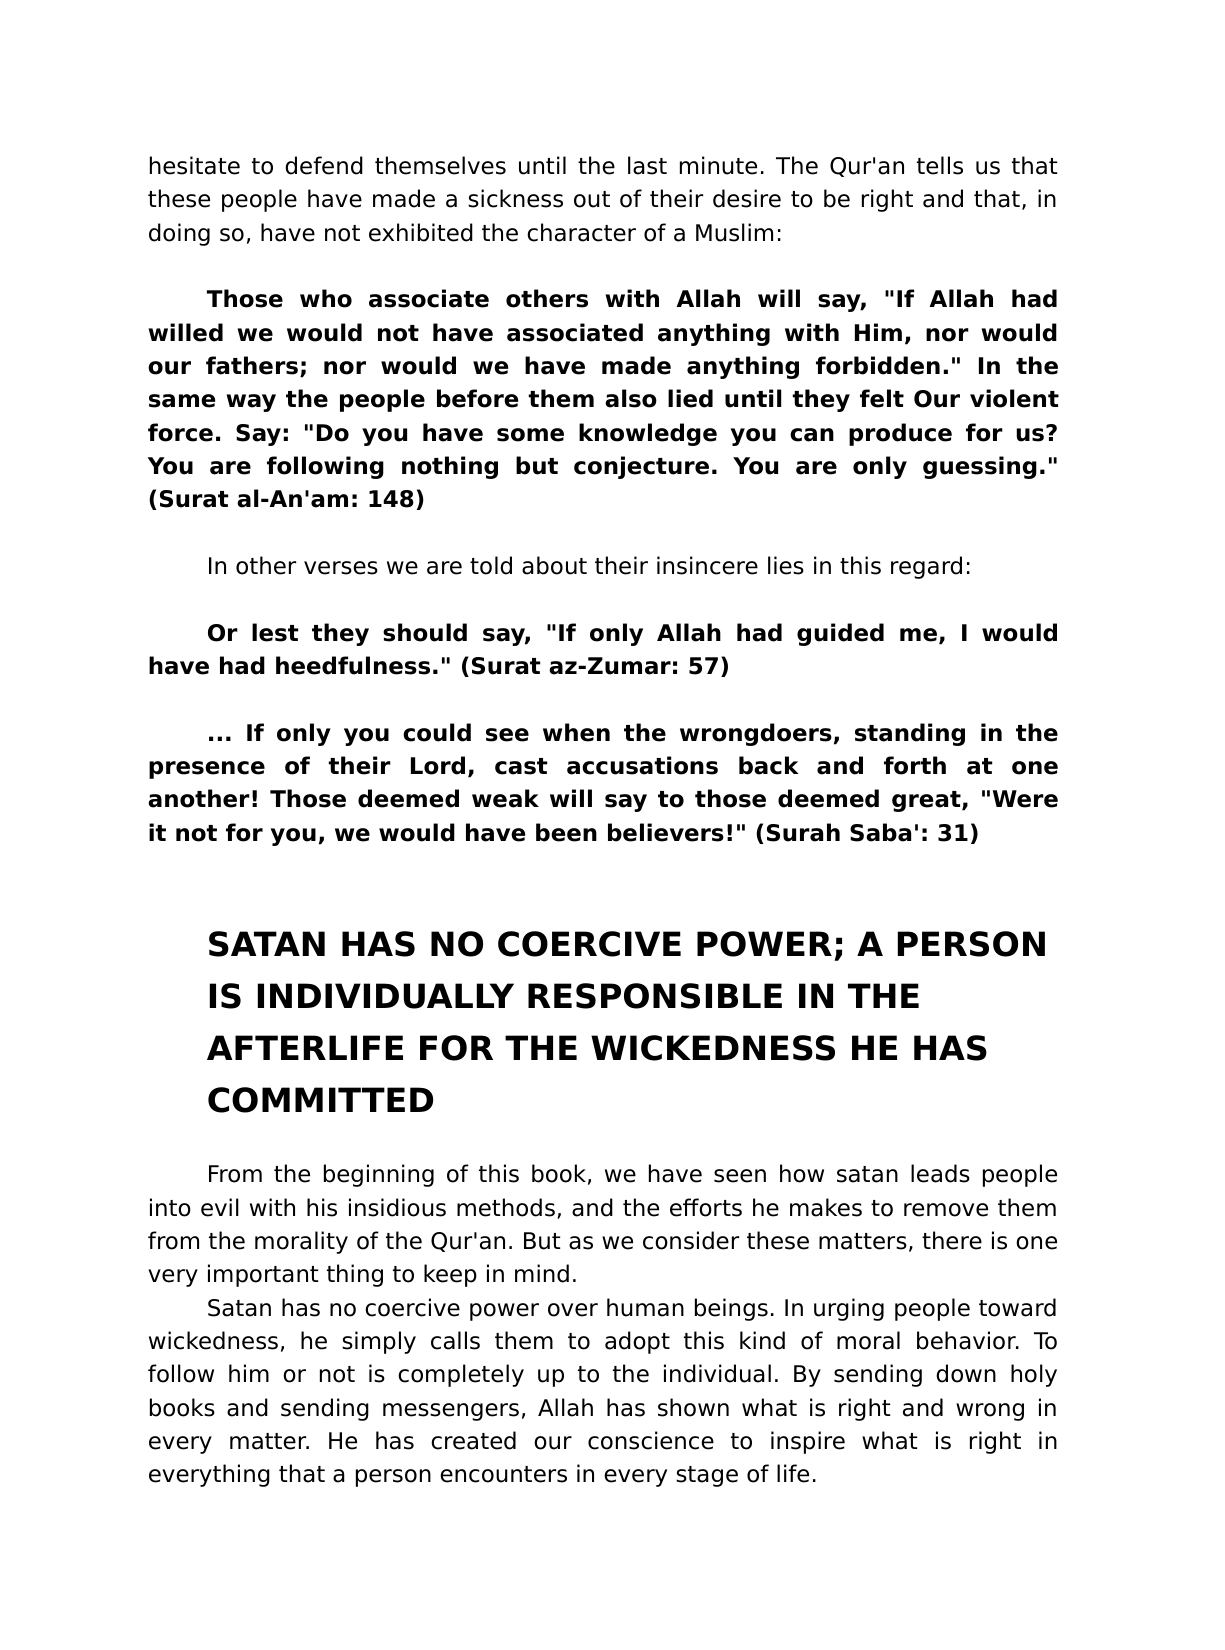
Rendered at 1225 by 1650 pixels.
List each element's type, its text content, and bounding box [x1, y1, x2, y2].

text Those who associate others with Allah will say, "If Allah had willed we would not have associated anything with Him, nor would our fathers; nor would we have made anything forbidden." In the same way the people before them also lied until they felt Our violent force. Say: "Do you have some knowledge you can produce for us? You are following nothing but conjecture. You are only guessing." (Surat al-An'am: 148) [148, 281, 1060, 514]
text SATAN HAS NO COERCIVE POWER; A PERSON [148, 914, 1060, 966]
text Or lest they should say, "If only Allah had guided me, I would have had heedfulness." (Surat az-Zumar: 57) [148, 614, 1060, 681]
text ... If only you could see when the wrongdoers, standing in the presence of their Lord, cast accusations back and forth at one another! Those deemed weak will say to those deemed great, "Were it not for you, we would have been believers!" (Surah Saba': 31) [148, 714, 1060, 848]
text COMMITTED [148, 1071, 1060, 1123]
text In other verses we are told about their insincere lies in this regard: [148, 548, 1060, 581]
text hesitate to defend themselves until the last minute. The Qur'an tells us that these people have made a sickness out of their desire to be right and that, in doing so, have not exhibited the character of a Muslim: [148, 148, 1060, 248]
text IS INDIVIDUALLY RESPONSIBLE IN THE [148, 966, 1060, 1018]
text Satan has no coercive power over human beings. In urging people toward wickedness, he simply calls them to adopt this kind of moral behavior. To follow him or not is completely up to the individual. By sending down holy books and sending messengers, Allah has shown what is right and wrong in every matter. He has created our conscience to inspire what is right in everything that a person encounters in every stage of life. [148, 1289, 1060, 1489]
text AFTERLIFE FOR THE WICKEDNESS HE HAS [148, 1018, 1060, 1071]
text From the beginning of this book, we have seen how satan leads people into evil with his insidious methods, and the efforts he makes to remove them from the morality of the Qur'an. But as we consider these matters, there is one very important thing to keep in mind. [148, 1156, 1060, 1289]
